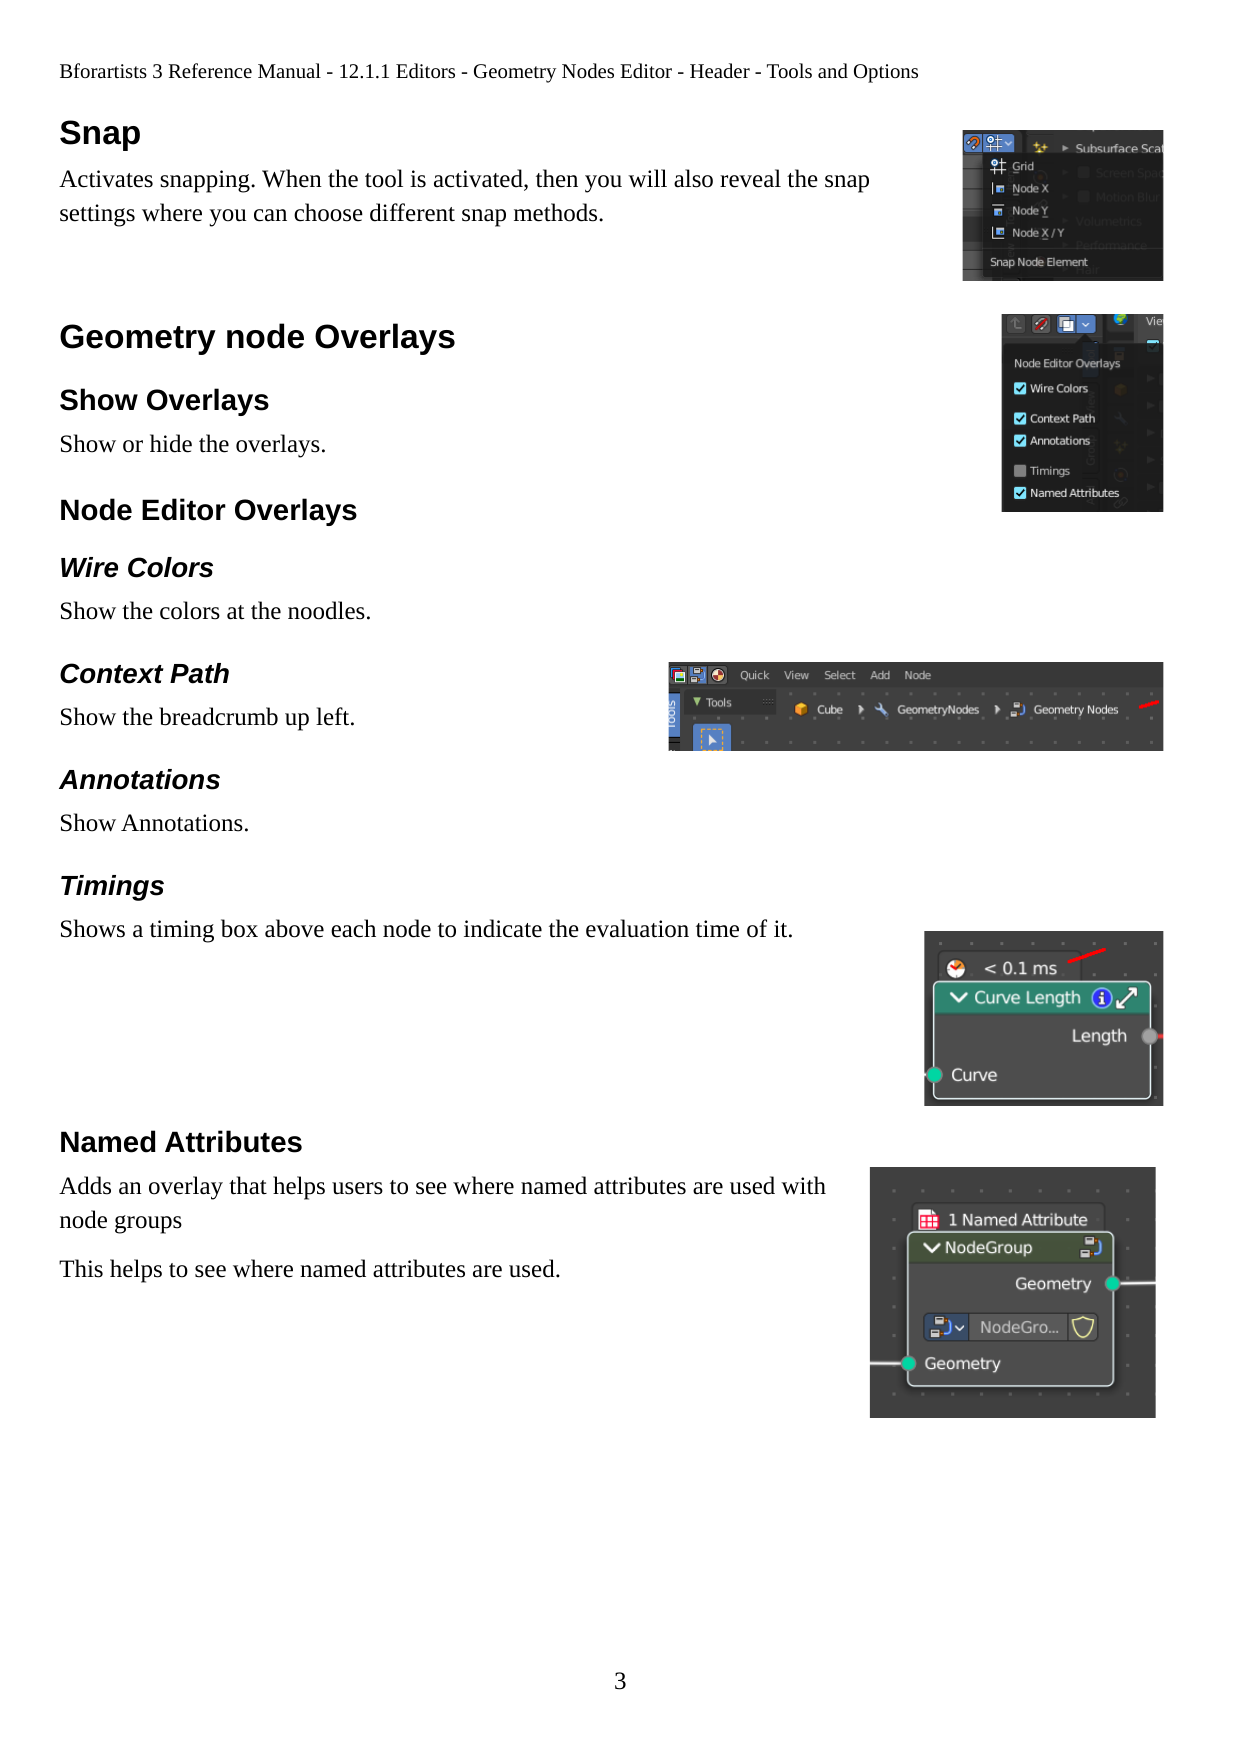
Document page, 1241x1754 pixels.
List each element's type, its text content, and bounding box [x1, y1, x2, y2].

subtitle Named Attributes [59, 1124, 1181, 1158]
text Adds an overlay that helps users to see where named attributes are used with node groups [59, 1171, 869, 1234]
subtitle Node Editor Overlays [59, 493, 1181, 527]
subtitle [1164, 383, 1181, 417]
subtitle Wire Colors [59, 552, 1181, 583]
text Show or hide the overlays. [59, 429, 1001, 458]
subtitle Annotations [59, 763, 1181, 795]
picture [869, 1167, 1156, 1418]
subtitle [1164, 317, 1181, 356]
subtitle Show Overlays [59, 383, 1001, 417]
text Show Annotations. [59, 808, 1181, 837]
subtitle Snap [59, 113, 1181, 151]
picture [1001, 314, 1164, 512]
text Shows a timing box above each node to indicate the evaluation time of it. [59, 914, 1181, 942]
picture [962, 130, 1164, 281]
text Activates snapping. When the tool is activated, then you will also reveal the snap settings where you can choose different snap methods. [59, 164, 962, 227]
subtitle Geometry node Overlays [59, 317, 1001, 356]
subtitle Timings [59, 869, 1181, 901]
picture [924, 931, 1164, 1106]
text Show the breadcrumb up left. [59, 702, 668, 731]
picture [668, 662, 1164, 751]
subtitle Context Path [59, 657, 1181, 689]
text This helps to see where named attributes are used. [59, 1254, 869, 1283]
text Show the colors at the noodles. [59, 596, 1181, 625]
